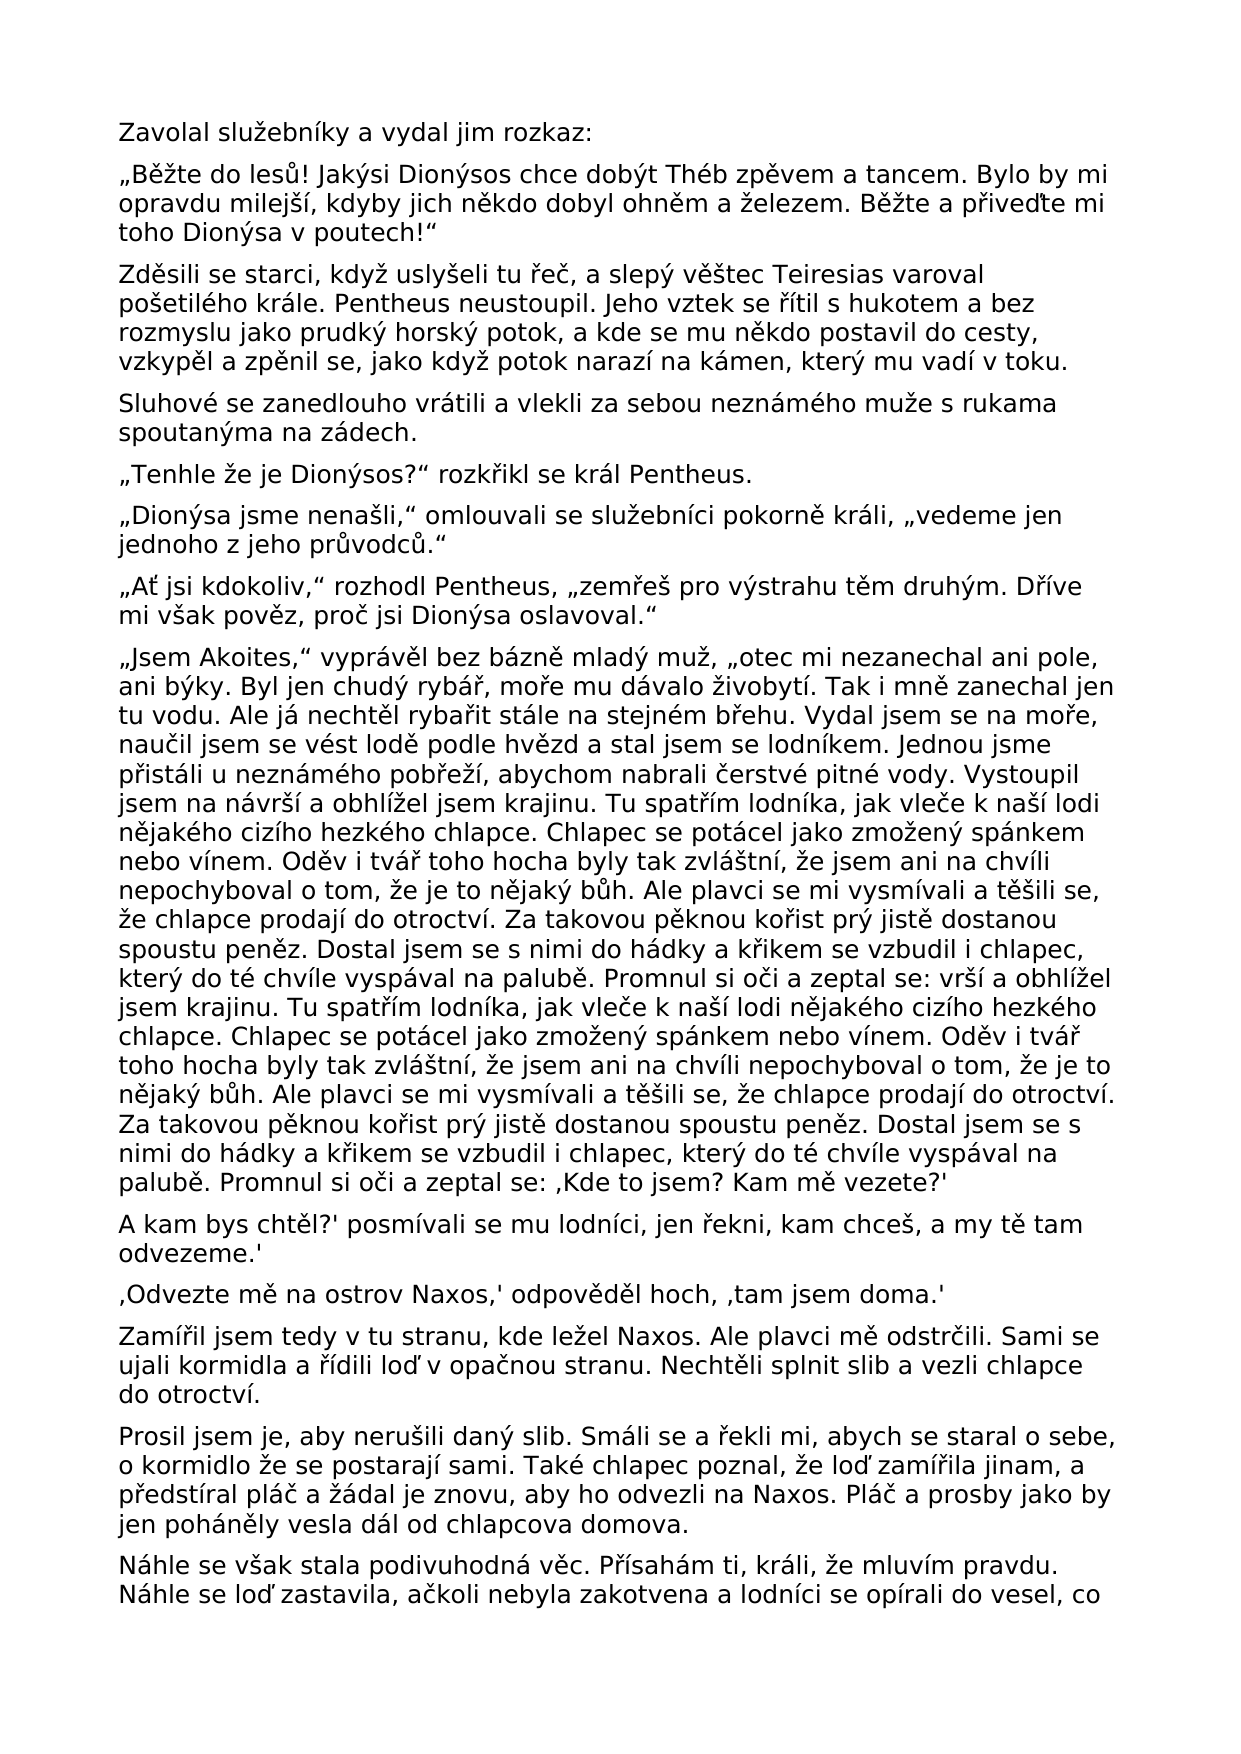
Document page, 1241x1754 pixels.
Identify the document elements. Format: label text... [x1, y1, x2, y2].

text „Tenhle že je Dionýsos?“ rozkřikl se král Pentheus. [118, 460, 1122, 489]
text Zděsili se starci, když uslyšeli tu řeč, a slepý věštec Teiresias varoval pošetilého krále. Pentheus neustoupil. Jeho vztek se řítil s hukotem a bez rozmyslu jako prudký horský potok, a kde se mu někdo postavil do cesty, vzkypěl a zpěnil se, jako když potok narazí na kámen, který mu vadí v toku. [118, 260, 1122, 376]
text A kam bys chtěl?' posmívali se mu lodníci, jen řekni, kam chceš, a my tě tam odvezeme.' [118, 1210, 1122, 1268]
text Prosil jsem je, aby nerušili daný slib. Smáli se a řekli mi, abych se staral o sebe, o kormidlo že se postarají sami. Také chlapec poznal, že loď zamířila jinam, a předstíral pláč a žádal je znovu, aby ho odvezli na Naxos. Pláč a prosby jako by jen poháněly vesla dál od chlapcova domova. [118, 1422, 1122, 1539]
text ,Odvezte mě na ostrov Naxos,' odpověděl hoch, ,tam jsem doma.' [118, 1281, 1122, 1310]
text „Jsem Akoites,“ vyprávěl bez bázně mladý muž, „otec mi nezanechal ani pole, ani býky. Byl jen chudý rybář, moře mu dávalo živobytí. Tak i mně zanechal jen tu vodu. Ale já nechtěl rybařit stále na stejném břehu. Vydal jsem se na moře, naučil jsem se vést lodě podle hvězd a stal jsem se lodníkem. Jednou jsme přistáli u neznámého pobřeží, abychom nabrali čerstvé pitné vody. Vystoupil jsem na návrší a obhlížel jsem krajinu. Tu spatřím lodníka, jak vleče k naší lodi nějakého cizího hezkého chlapce. Chlapec se potácel jako zmožený spánkem nebo vínem. Oděv i tvář toho hocha byly tak zvláštní, že jsem ani na chvíli nepochyboval o tom, že je to nějaký bůh. Ale plavci se mi vysmívali a těšili se, že chlapce prodají do otroctví. Za takovou pěknou kořist prý jistě dostanou spoustu peněz. Dostal jsem se s nimi do hádky a křikem se vzbudil i chlapec, který do té chvíle vyspával na palubě. Promnul si oči a zeptal se: vrší a obhlížel jsem krajinu. Tu spatřím lodníka, jak vleče k naší lodi nějakého cizího hezkého chlapce. Chlapec se potácel jako zmožený spánkem nebo vínem. Oděv i tvář toho hocha byly tak zvláštní, že jsem ani na chvíli nepochyboval o tom, že je to nějaký bůh. Ale plavci se mi vysmívali a těšili se, že chlapce prodají do otroctví. Za takovou pěknou kořist prý jistě dostanou spoustu peněz. Dostal jsem se s nimi do hádky a křikem se vzbudil i chlapec, který do té chvíle vyspával na palubě. Promnul si oči a zeptal se: ,Kde to jsem? Kam mě vezete?' [118, 643, 1122, 1197]
text „Dionýsa jsme nenašli,“ omlouvali se služebníci pokorně králi, „vedeme jen jednoho z jeho průvodců.“ [118, 501, 1122, 560]
text Zamířil jsem tedy v tu stranu, kde ležel Naxos. Ale plavci mě odstrčili. Sami se ujali kormidla a řídili loď v opačnou stranu. Nechtěli splnit slib a vezli chlapce do otroctví. [118, 1322, 1122, 1410]
text „Běžte do lesů! Jakýsi Dionýsos chce dobýt Théb zpěvem a tancem. Bylo by mi opravdu milejší, kdyby jich někdo dobyl ohněm a železem. Běžte a přiveďte mi toho Dionýsa v poutech!“ [118, 160, 1122, 247]
text Zavolal služebníky a vydal jim rozkaz: [118, 118, 1122, 147]
text Sluhové se zanedlouho vrátili a vlekli za sebou neznámého muže s rukama spoutanýma na zádech. [118, 389, 1122, 447]
text Náhle se však stala podivuhodná věc. Přísahám ti, králi, že mluvím pravdu. Náhle se loď zastavila, ačkoli nebyla zakotvena a lodníci se opírali do vesel, co [118, 1551, 1122, 1610]
text „Ať jsi kdokoliv,“ rozhodl Pentheus, „zemřeš pro výstrahu těm druhým. Dříve mi však pověz, proč jsi Dionýsa oslavoval.“ [118, 572, 1122, 631]
